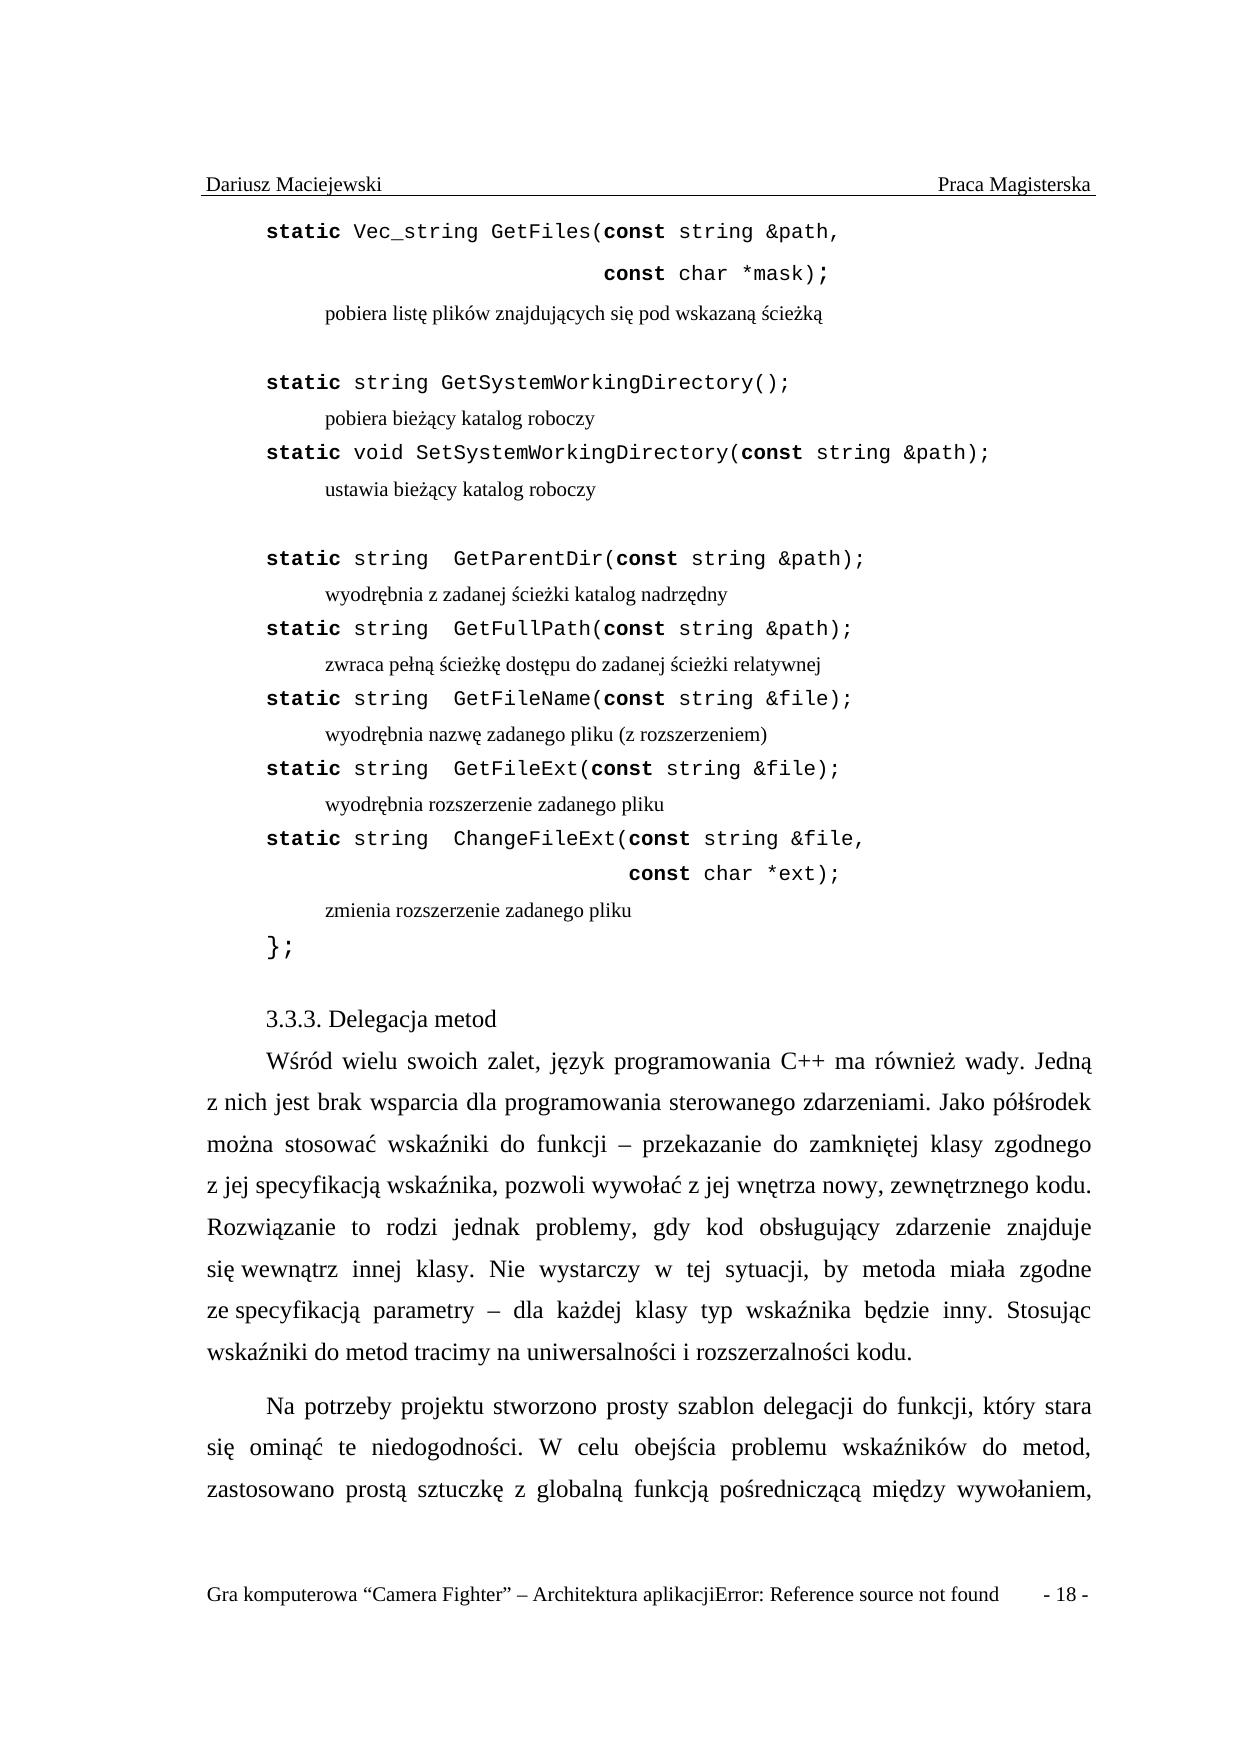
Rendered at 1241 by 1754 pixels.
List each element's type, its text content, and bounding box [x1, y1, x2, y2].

text zmienia rozszerzenie zadanego pliku [325, 899, 1033, 922]
text pobiera bieżący katalog roboczy [325, 407, 1033, 430]
text static string GetSystemWorkingDirectory(); [266, 372, 1033, 396]
text }; [266, 933, 1033, 962]
text Wśród wielu swoich zalet, język programowania C++ ma również wady. Jedną z nich jest brak wsparcia dla programowania sterowanego zdarzeniami. Jako półśrodek można stosować wskaźniki do funkcji – przekazanie do zamkniętej klasy zgodnego z jej specyfikacją wskaźnika, pozwoli wywołać z jej wnętrza nowy, zewnętrznego kodu. Rozwiązanie to rodzi jednak problemy, gdy kod obsługujący zdarzenie znajduje się wewnątrz innej klasy. Nie wystarczy w tej sytuacji, by metoda miała zgodne ze specyfikacją parametry – dla każdej klasy typ wskaźnika będzie inny. Stosując wskaźniki do metod tracimy na uniwersalności i rozszerzalności kodu. [207, 1047, 1092, 1366]
text static void SetSystemWorkingDirectory(const string &path); [266, 442, 1033, 466]
text ustawia bieżący katalog roboczy [325, 477, 1033, 501]
text wyodrębnia rozszerzenie zadanego pliku [325, 793, 1033, 816]
subtitle Delegacja metod [207, 1005, 1092, 1033]
text static Vec_string GetFiles(const string &path, const char *mask); [266, 221, 1033, 288]
text static string GetFileName(const string &file); [266, 688, 1033, 711]
text wyodrębnia z zadanej ścieżki katalog nadrzędny [325, 583, 1033, 606]
text pobiera listę plików znajdujących się pod wskazaną ścieżką [325, 302, 1033, 325]
text Na potrzeby projektu stworzono prosty szablon delegacji do funkcji, który stara się ominąć te niedogodności. W celu obejścia problemu wskaźników do metod, zastosowano prostą sztuczkę z globalną funkcją pośredniczącą między wywołaniem, [207, 1392, 1092, 1503]
text wyodrębnia nazwę zadanego pliku (z rozszerzeniem) [325, 723, 1033, 746]
text static string GetFileExt(const string &file); [266, 758, 1033, 781]
text static string GetFullPath(const string &path); [266, 618, 1033, 641]
text static string GetParentDir(const string &path); [266, 547, 1033, 571]
text zwraca pełną ścieżkę dostępu do zadanej ścieżki relatywnej [325, 653, 1033, 676]
text static string ChangeFileExt(const string &file, const char *ext); [266, 828, 1033, 887]
